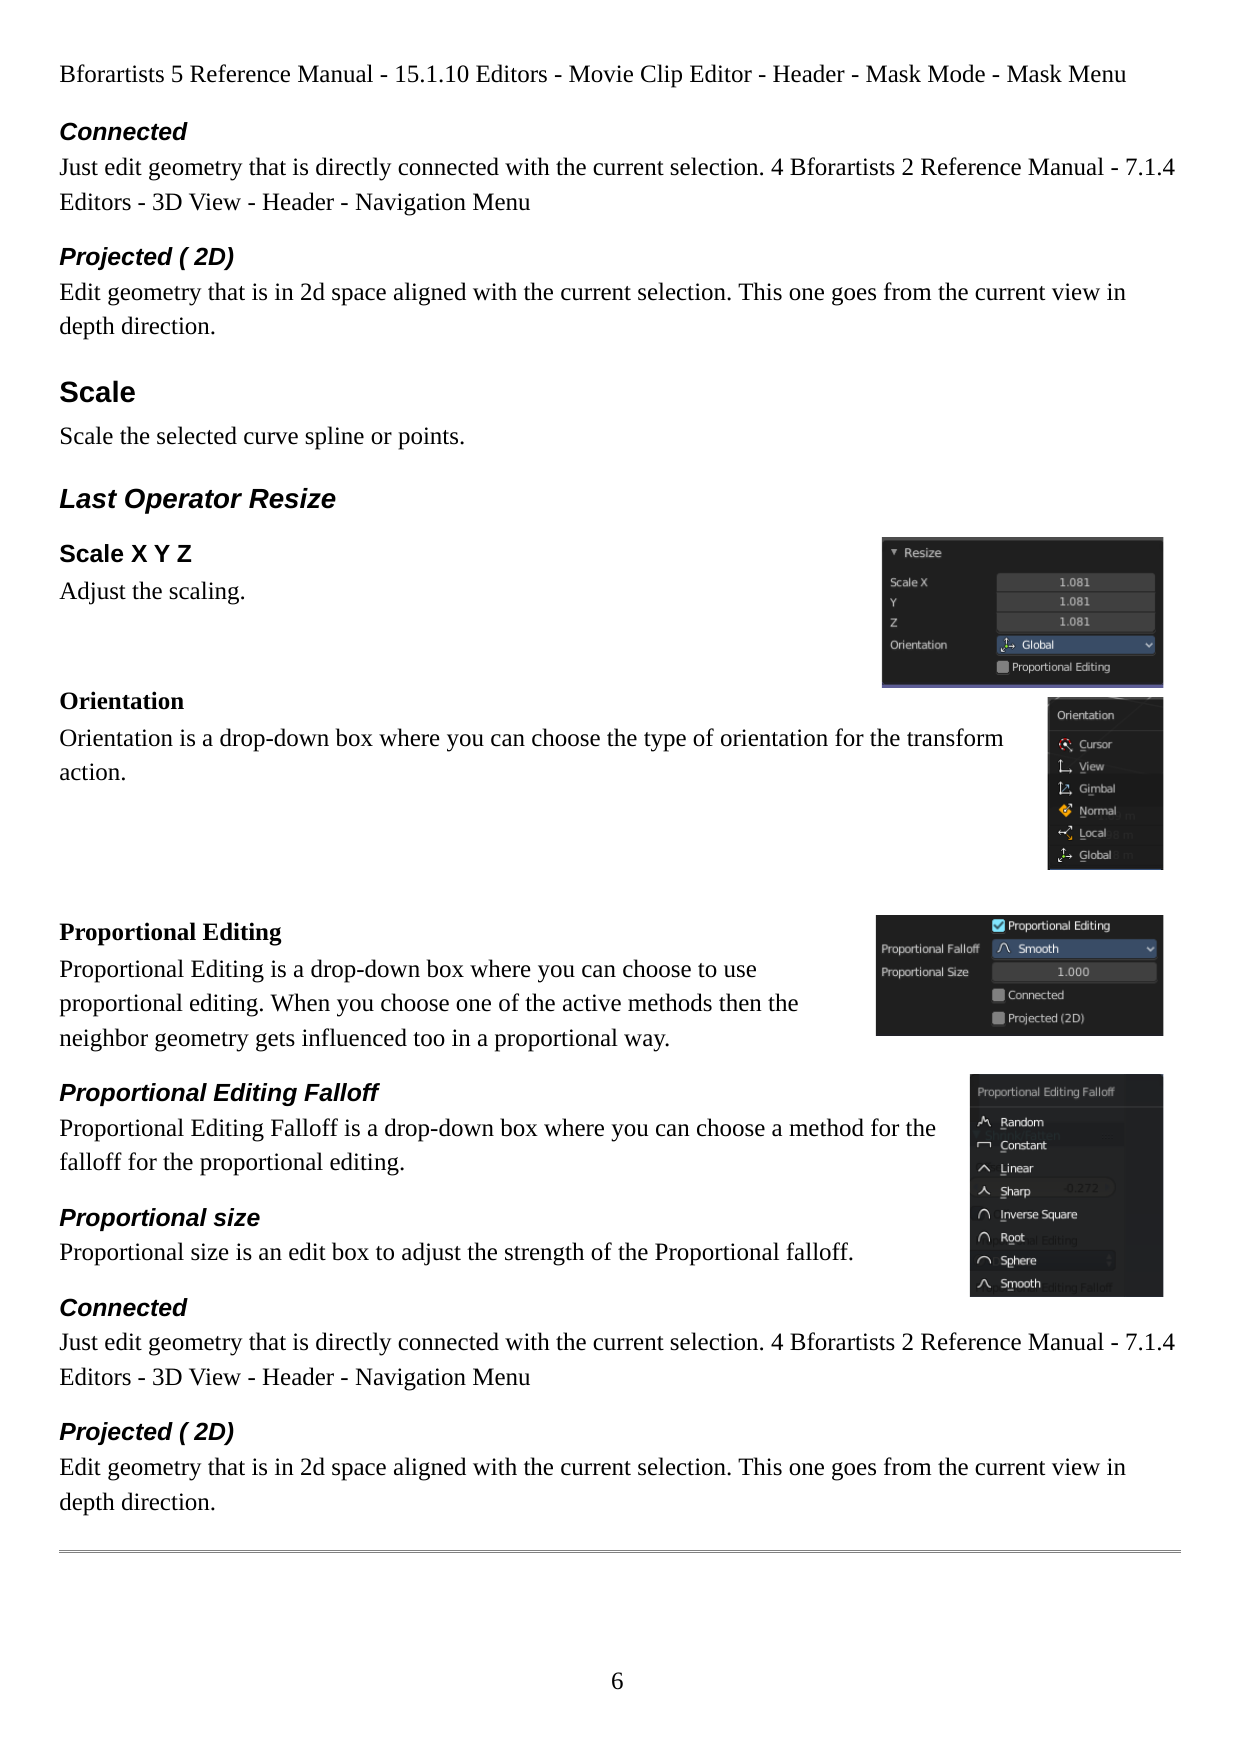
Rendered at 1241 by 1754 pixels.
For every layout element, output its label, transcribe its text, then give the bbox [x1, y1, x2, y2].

text Edit geometry that is in 2d space aligned with the current selection. This one goes from the current view in depth direction. [59, 277, 1181, 340]
subtitle Proportional size [59, 1203, 969, 1231]
subtitle [1164, 917, 1181, 946]
subtitle Projected ( 2D) [59, 242, 1181, 270]
subtitle Projected ( 2D) [59, 1417, 1181, 1446]
subtitle [1164, 539, 1181, 568]
text Just edit geometry that is directly connected with the current selection. 4 Bforartists 2 Reference Manual - 7.1.4 Editors - 3D View - Header - Navigation Menu [59, 152, 1181, 215]
subtitle Scale X Y Z [59, 539, 881, 568]
picture [875, 915, 1164, 1036]
text Proportional Editing Falloff is a drop-down box where you can choose a method for the falloff for the proportional editing. [59, 1113, 969, 1176]
subtitle Scale [59, 375, 1181, 408]
text Orientation is a drop-down box where you can choose the type of orientation for the transform action. [59, 723, 1047, 786]
picture [969, 1074, 1164, 1297]
text [1164, 576, 1181, 604]
subtitle Last Operator Resize [59, 483, 1181, 514]
text Just edit geometry that is directly connected with the current selection. 4 Bforartists 2 Reference Manual - 7.1.4 Editors - 3D View - Header - Navigation Menu [59, 1327, 1181, 1391]
subtitle Proportional Editing [59, 917, 875, 946]
subtitle Connected [59, 117, 1181, 146]
subtitle Orientation [59, 686, 1181, 715]
text Proportional Editing is a drop-down box where you can choose to use proportional editing. When you choose one of the active methods then the neighbor geometry gets influenced too in a proportional way. [59, 954, 1181, 1051]
text Adjust the scaling. [59, 576, 881, 604]
subtitle Connected [59, 1293, 1181, 1321]
text Proportional size is an edit box to adjust the strength of the Proportional falloff. [59, 1237, 969, 1266]
subtitle Proportional Editing Falloff [59, 1078, 969, 1107]
subtitle [1164, 1203, 1181, 1231]
text Scale the selected curve spline or points. [59, 421, 1181, 450]
picture [881, 537, 1164, 688]
picture [1047, 697, 1164, 870]
text Edit geometry that is in 2d space aligned with the current selection. This one goes from the current view in depth direction. [59, 1452, 1181, 1515]
